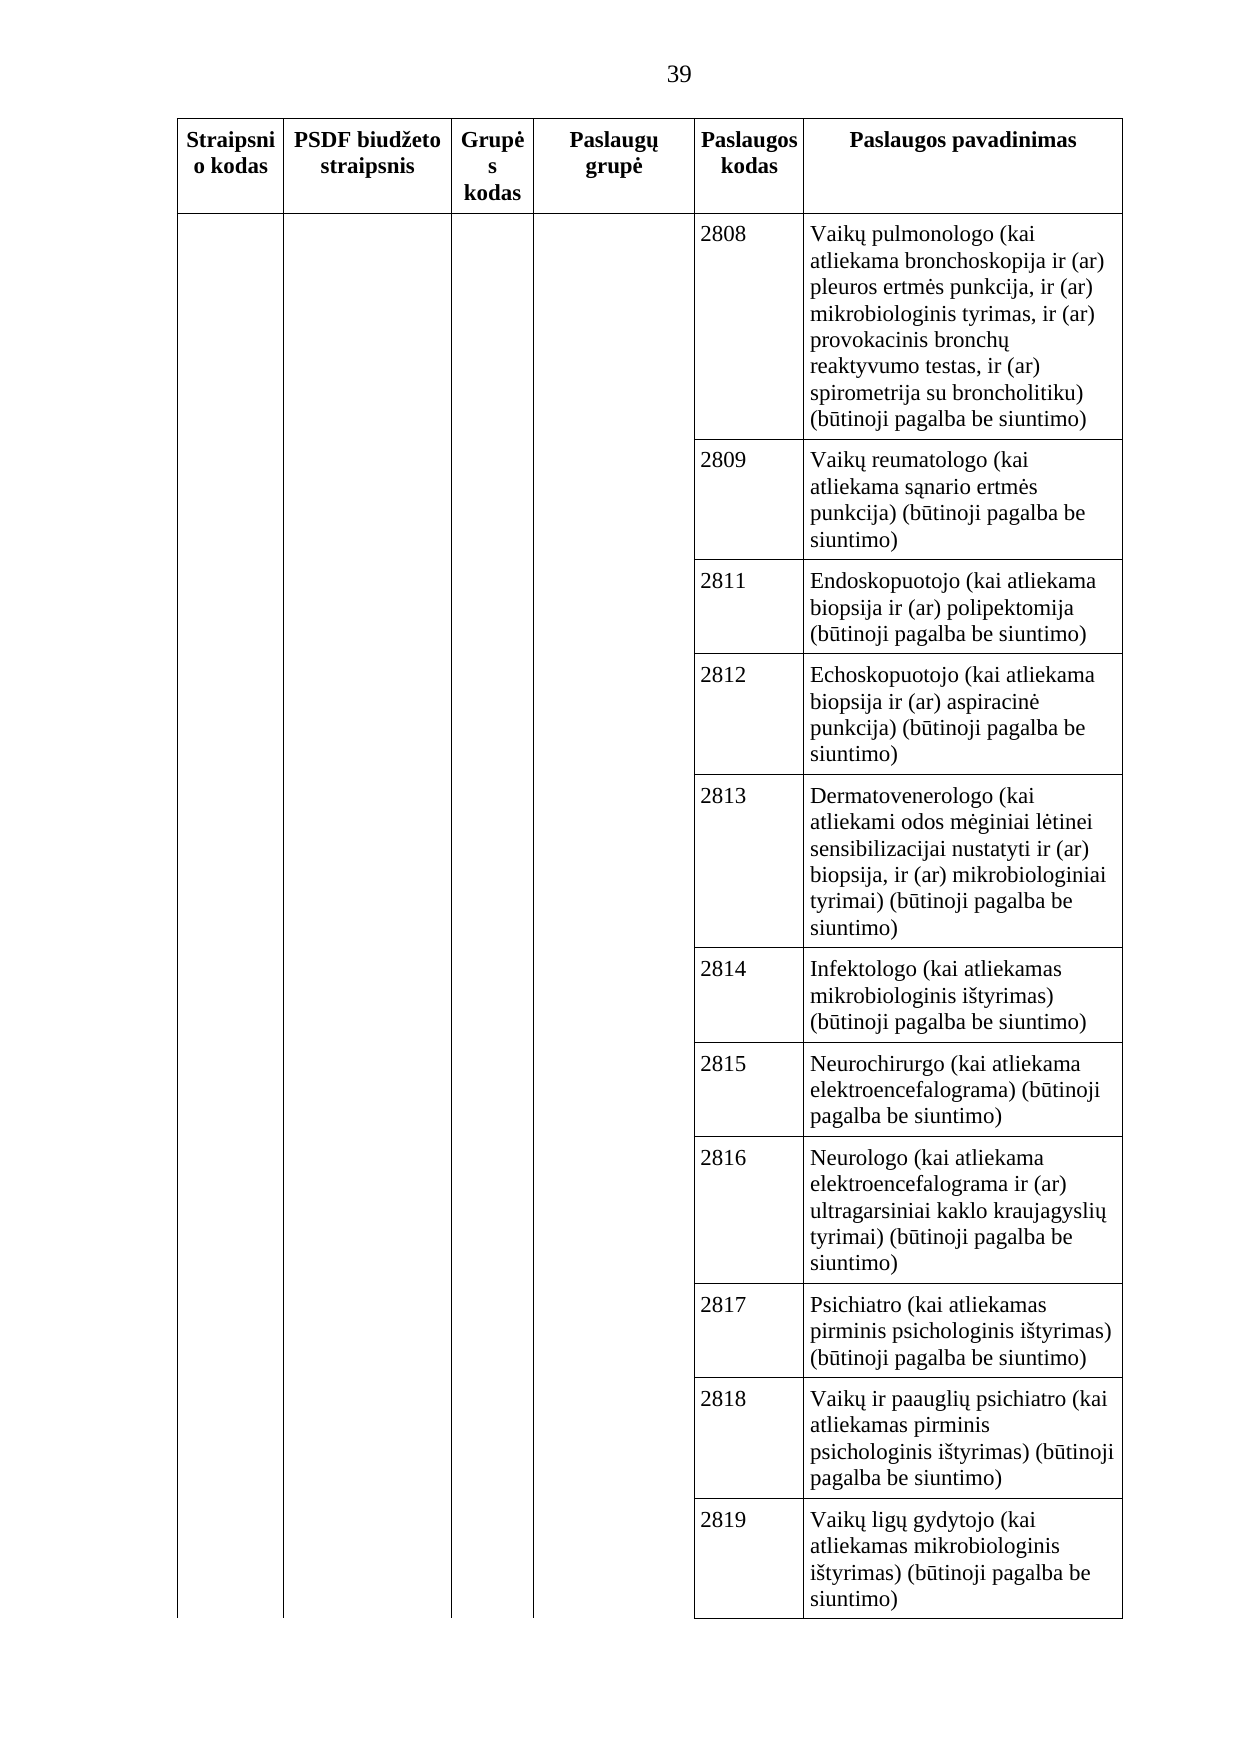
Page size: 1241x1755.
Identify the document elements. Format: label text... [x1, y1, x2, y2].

table_cell [178, 1377, 283, 1498]
table_cell [284, 1136, 451, 1283]
table_cell [178, 653, 283, 774]
table_header PSDF biudžeto straipsnis [284, 119, 451, 212]
table_cell [284, 1498, 451, 1618]
table_cell [452, 1377, 533, 1498]
table_cell [452, 214, 533, 438]
table_header Paslaugos kodas [695, 119, 803, 212]
table_cell [178, 439, 283, 559]
table_cell [534, 653, 694, 774]
table_cell 2816 [695, 1137, 803, 1283]
table_cell [284, 1283, 451, 1377]
table_cell Echoskopuotojo (kai atliekama biopsija ir (ar) aspiracinė punkcija) (būtinoji pagalba be siuntimo) [804, 654, 1122, 774]
table_cell [284, 1042, 451, 1136]
table_cell [534, 1042, 694, 1136]
table_cell 2818 [695, 1378, 803, 1498]
table_cell [452, 947, 533, 1042]
table_cell [534, 214, 694, 438]
table_cell [178, 947, 283, 1042]
table_cell Endoskopuotojo (kai atliekama biopsija ir (ar) polipektomija (būtinoji pagalba be siuntimo) [804, 560, 1122, 653]
table_cell 2811 [695, 560, 803, 653]
table_cell [178, 559, 283, 653]
table_cell [178, 1283, 283, 1377]
table_cell 2812 [695, 654, 803, 774]
table_cell 2815 [695, 1043, 803, 1136]
table_cell [178, 1498, 283, 1618]
table_header Straipsnio kodas [178, 119, 283, 212]
table_cell [452, 774, 533, 947]
table_cell [534, 1136, 694, 1283]
table_cell [284, 1377, 451, 1498]
table_cell [452, 439, 533, 559]
table_cell [452, 1042, 533, 1136]
table_cell 2814 [695, 948, 803, 1042]
table_header Paslaugų grupė [534, 119, 694, 212]
table_cell [452, 1136, 533, 1283]
table_cell Psichiatro (kai atliekamas pirminis psichologinis ištyrimas) (būtinoji pagalba be siuntimo) [804, 1284, 1122, 1377]
table_cell [284, 439, 451, 559]
table_cell [452, 559, 533, 653]
table_header Grupės kodas [452, 119, 533, 212]
table_cell 2819 [695, 1499, 803, 1618]
table_cell [534, 1377, 694, 1498]
table_cell 2813 [695, 775, 803, 947]
table_cell [534, 1498, 694, 1618]
table_cell [452, 1498, 533, 1618]
table_cell Vaikų reumatologo (kai atliekama sąnario ertmės punkcija) (būtinoji pagalba be siuntimo) [804, 440, 1122, 559]
table_cell [284, 947, 451, 1042]
table_cell [284, 559, 451, 653]
table_cell 2809 [695, 440, 803, 559]
table_cell [534, 774, 694, 947]
table_cell Neurologo (kai atliekama elektroencefalograma ir (ar) ultragarsiniai kaklo kraujagyslių tyrimai) (būtinoji pagalba be siuntimo) [804, 1137, 1122, 1283]
table_cell [178, 1136, 283, 1283]
table_cell [534, 559, 694, 653]
table_cell [284, 774, 451, 947]
table_cell [452, 653, 533, 774]
table_cell [534, 1283, 694, 1377]
table_cell Vaikų ligų gydytojo (kai atliekamas mikrobiologinis ištyrimas) (būtinoji pagalba be siuntimo) [804, 1499, 1122, 1618]
table_header Paslaugos pavadinimas [804, 119, 1122, 212]
table_cell [534, 947, 694, 1042]
table_cell [178, 1042, 283, 1136]
table_cell [534, 439, 694, 559]
table_cell [178, 774, 283, 947]
table_cell 2817 [695, 1284, 803, 1377]
table_cell [284, 653, 451, 774]
table_cell [284, 214, 451, 438]
table_cell Dermatovenerologo (kai atliekami odos mėginiai lėtinei sensibilizacijai nustatyti ir (ar) biopsija, ir (ar) mikrobiologiniai tyrimai) (būtinoji pagalba be siuntimo) [804, 775, 1122, 947]
table_cell [178, 214, 283, 438]
table_cell Vaikų pulmonologo (kai atliekama bronchoskopija ir (ar) pleuros ertmės punkcija, ir (ar) mikrobiologinis tyrimas, ir (ar) provokacinis bronchų reaktyvumo testas, ir (ar) spirometrija su broncholitiku) (būtinoji pagalba be siuntimo) [804, 214, 1122, 438]
table_cell [452, 1283, 533, 1377]
table_cell Infektologo (kai atliekamas mikrobiologinis ištyrimas) (būtinoji pagalba be siuntimo) [804, 948, 1122, 1042]
table_cell Neurochirurgo (kai atliekama elektroencefalograma) (būtinoji pagalba be siuntimo) [804, 1043, 1122, 1136]
table_cell 2808 [695, 214, 803, 438]
table_cell Vaikų ir paauglių psichiatro (kai atliekamas pirminis psichologinis ištyrimas) (būtinoji pagalba be siuntimo) [804, 1378, 1122, 1498]
